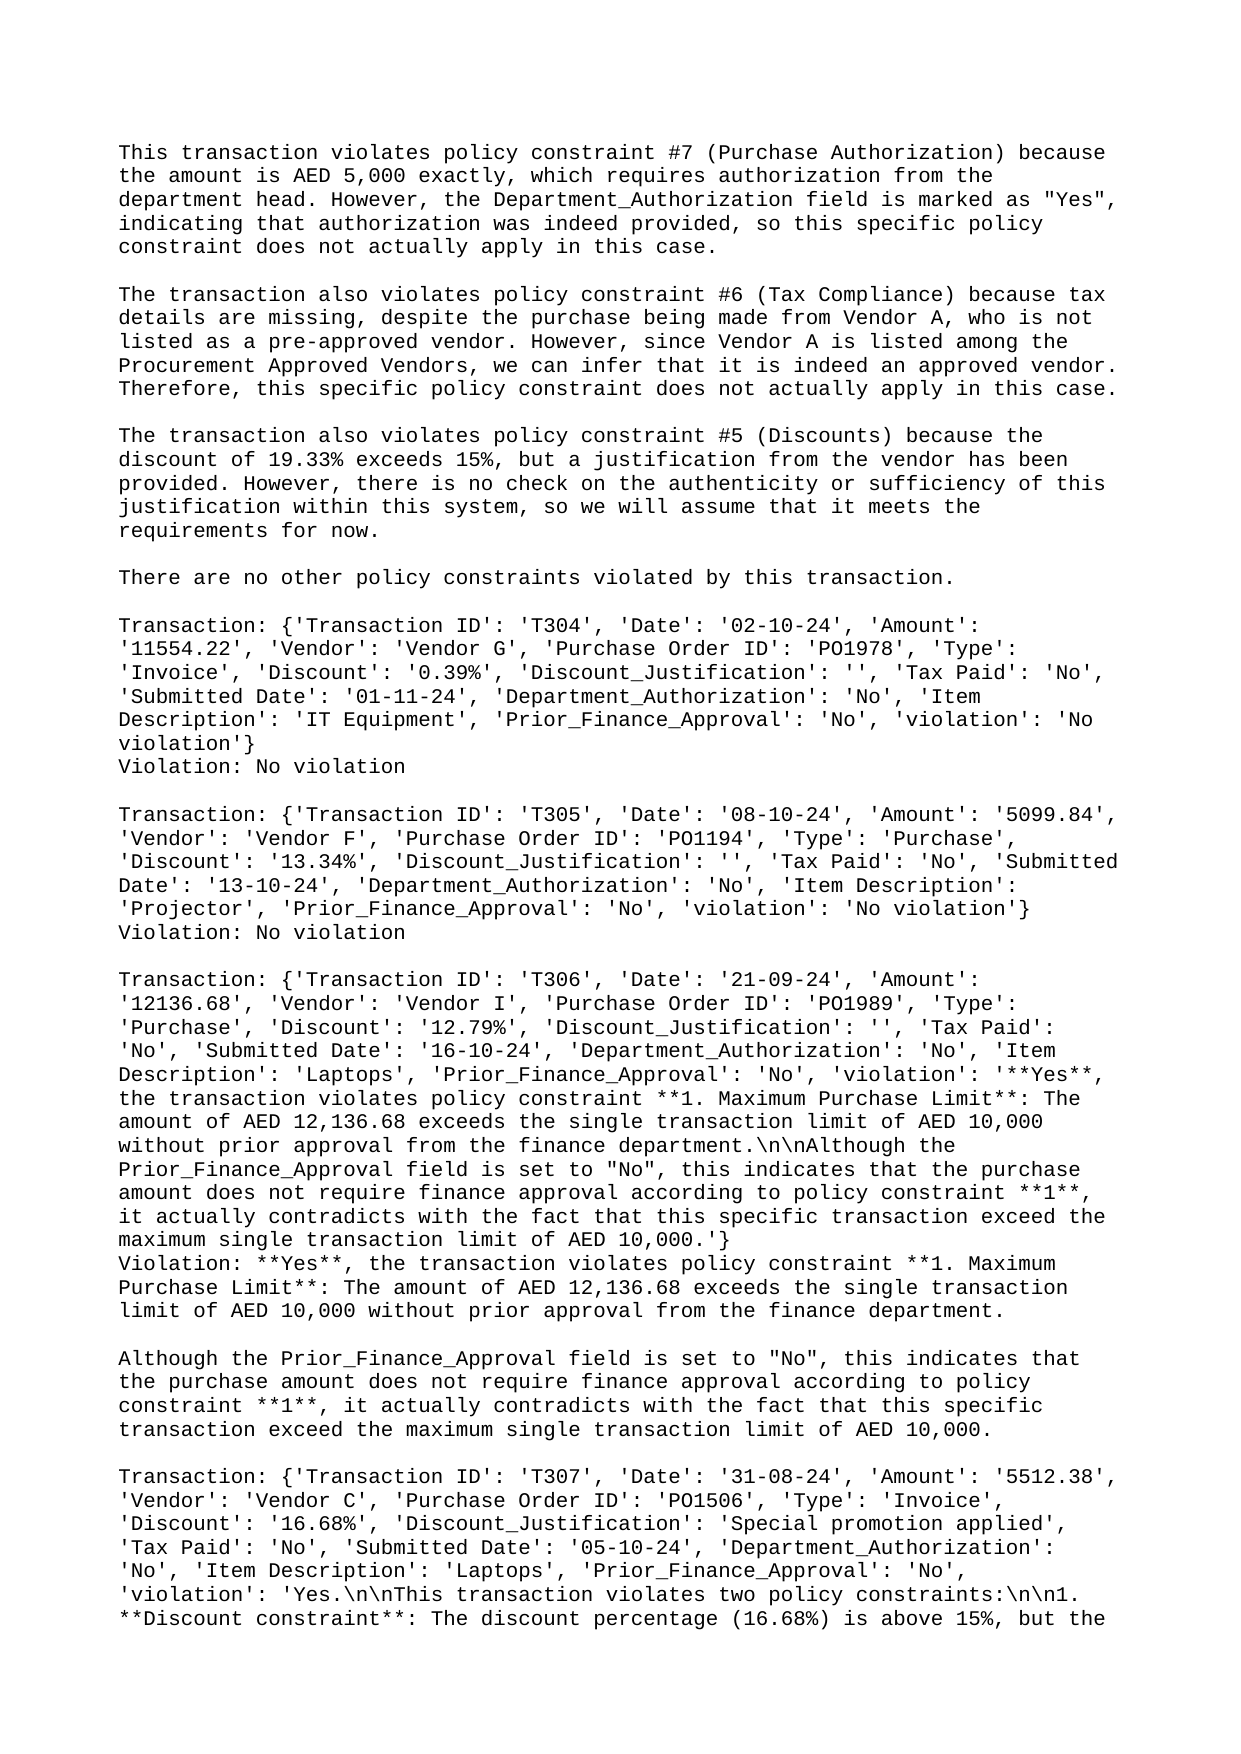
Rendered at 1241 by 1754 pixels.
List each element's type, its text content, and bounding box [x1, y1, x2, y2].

text Violation: No violation [118, 922, 1122, 946]
text Transaction: {'Transaction ID': 'T305', 'Date': '08-10-24', 'Amount': '5099.84', 'Vendor': 'Vendor F', 'Purchase Order ID': 'PO1194', 'Type': 'Purchase', 'Discount': '13.34%', 'Discount_Justification': '', 'Tax Paid': 'No', 'Submitted Date': '13-10-24', 'Department_Authorization': 'No', 'Item Description': 'Projector', 'Prior_Finance_Approval': 'No', 'violation': 'No violation'} [118, 804, 1122, 922]
text The transaction also violates policy constraint #6 (Tax Compliance) because tax details are missing, despite the purchase being made from Vendor A, who is not listed as a pre-approved vendor. However, since Vendor A is listed among the Procurement Approved Vendors, we can infer that it is indeed an approved vendor. Therefore, this specific policy constraint does not actually apply in this case. [118, 284, 1122, 402]
text Violation: No violation [118, 757, 1122, 780]
text Violation: **Yes**, the transaction violates policy constraint **1. Maximum Purchase Limit**: The amount of AED 12,136.68 exceeds the single transaction limit of AED 10,000 without prior approval from the finance department. [118, 1253, 1122, 1324]
text The transaction also violates policy constraint #5 (Discounts) because the discount of 19.33% exceeds 15%, but a justification from the vendor has been provided. However, there is no check on the authenticity or sufficiency of this justification within this system, so we will assume that it meets the requirements for now. [118, 426, 1122, 544]
text Transaction: {'Transaction ID': 'T306', 'Date': '21-09-24', 'Amount': '12136.68', 'Vendor': 'Vendor I', 'Purchase Order ID': 'PO1989', 'Type': 'Purchase', 'Discount': '12.79%', 'Discount_Justification': '', 'Tax Paid': 'No', 'Submitted Date': '16-10-24', 'Department_Authorization': 'No', 'Item Description': 'Laptops', 'Prior_Finance_Approval': 'No', 'violation': '**Yes**, the transaction violates policy constraint **1. Maximum Purchase Limit**: The amount of AED 12,136.68 exceeds the single transaction limit of AED 10,000 without prior approval from the finance department.\n\nAlthough the Prior_Finance_Approval field is set to "No", this indicates that the purchase amount does not require finance approval according to policy constraint **1**, it actually contradicts with the fact that this specific transaction exceed the maximum single transaction limit of AED 10,000.'} [118, 969, 1122, 1253]
text Transaction: {'Transaction ID': 'T304', 'Date': '02-10-24', 'Amount': '11554.22', 'Vendor': 'Vendor G', 'Purchase Order ID': 'PO1978', 'Type': 'Invoice', 'Discount': '0.39%', 'Discount_Justification': '', 'Tax Paid': 'No', 'Submitted Date': '01-11-24', 'Department_Authorization': 'No', 'Item Description': 'IT Equipment', 'Prior_Finance_Approval': 'No', 'violation': 'No violation'} [118, 615, 1122, 757]
text There are no other policy constraints violated by this transaction. [118, 567, 1122, 591]
text This transaction violates policy constraint #7 (Purchase Authorization) because the amount is AED 5,000 exactly, which requires authorization from the department head. However, the Department_Authorization field is marked as "Yes", indicating that authorization was indeed provided, so this specific policy constraint does not actually apply in this case. [118, 142, 1122, 260]
text Although the Prior_Finance_Approval field is set to "No", this indicates that the purchase amount does not require finance approval according to policy constraint **1**, it actually contradicts with the fact that this specific transaction exceed the maximum single transaction limit of AED 10,000. [118, 1348, 1122, 1442]
text Transaction: {'Transaction ID': 'T307', 'Date': '31-08-24', 'Amount': '5512.38', 'Vendor': 'Vendor C', 'Purchase Order ID': 'PO1506', 'Type': 'Invoice', 'Discount': '16.68%', 'Discount_Justification': 'Special promotion applied', 'Tax Paid': 'No', 'Submitted Date': '05-10-24', 'Department_Authorization': 'No', 'Item Description': 'Laptops', 'Prior_Finance_Approval': 'No', 'violation': 'Yes.\n\nThis transaction violates two policy constraints:\n\n1. **Discount constraint**: The discount percentage (16.68%) is above 15%, but the [118, 1466, 1122, 1631]
